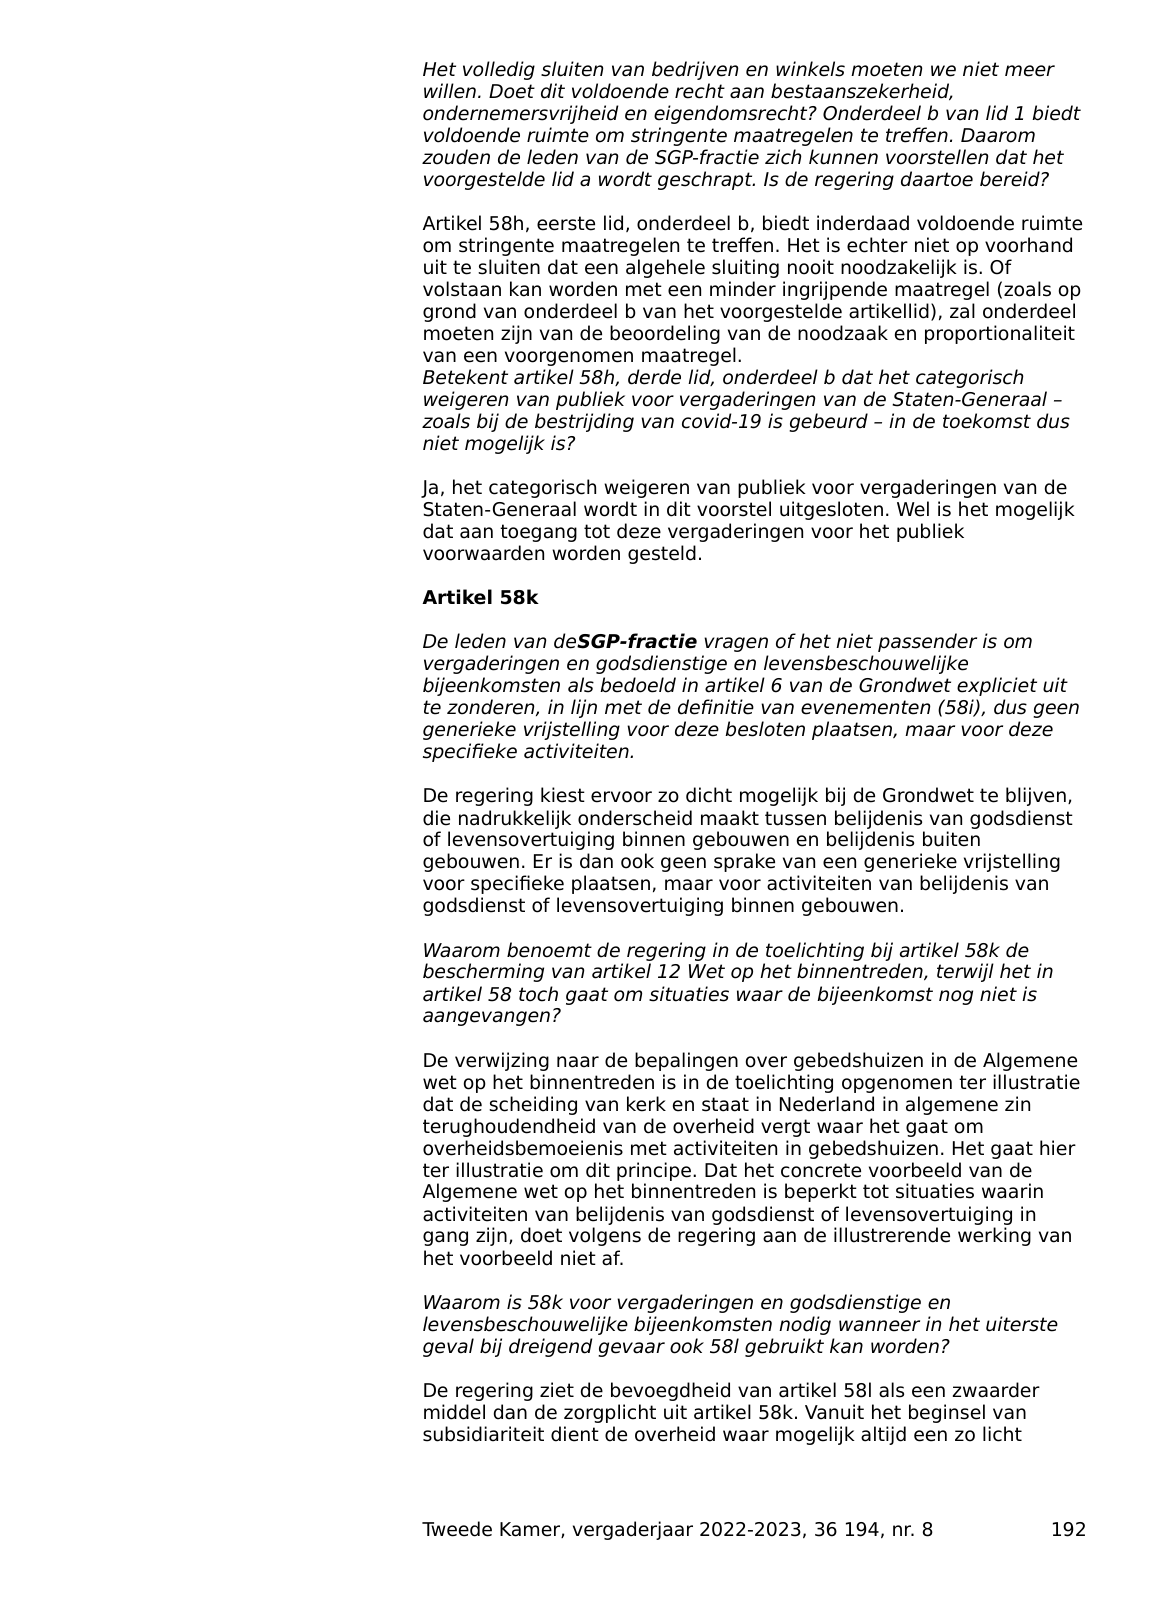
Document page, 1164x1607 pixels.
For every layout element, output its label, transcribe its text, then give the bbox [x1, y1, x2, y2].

text Betekent artikel 58h, derde lid, onderdeel b dat het categorisch weigeren van publiek voor vergaderingen van de Staten-Generaal – zoals bij de bestrijding van covid-19 is gebeurd – in de toekomst dus niet mogelijk is? [422, 367, 1087, 455]
text Ja, het categorisch weigeren van publiek voor vergaderingen van de Staten-Generaal wordt in dit voorstel uitgesloten. Wel is het mogelijk dat aan toegang tot deze vergaderingen voor het publiek voorwaarden worden gesteld. [422, 477, 1087, 565]
text Waarom is 58k voor vergaderingen en godsdienstige en levensbeschouwelijke bijeenkomsten nodig wanneer in het uiterste geval bij dreigend gevaar ook 58l gebruikt kan worden? [422, 1292, 1087, 1357]
text De leden van deSGP-fractie vragen of het niet passender is om vergaderingen en godsdienstige en levensbeschouwelijke bijeenkomsten als bedoeld in artikel 6 van de Grondwet expliciet uit te zonderen, in lijn met de definitie van evenementen (58i), dus geen generieke vrijstelling voor deze besloten plaatsen, maar voor deze specifieke activiteiten. [422, 631, 1087, 763]
text De regering kiest ervoor zo dicht mogelijk bij de Grondwet te blijven, die nadrukkelijk onderscheid maakt tussen belijdenis van godsdienst of levensovertuiging binnen gebouwen en belijdenis buiten gebouwen. Er is dan ook geen sprake van een generieke vrijstelling voor specifieke plaatsen, maar voor activiteiten van belijdenis van godsdienst of levensovertuiging binnen gebouwen. [422, 785, 1087, 917]
text Waarom benoemt de regering in de toelichting bij artikel 58k de bescherming van artikel 12 Wet op het binnentreden, terwijl het in artikel 58 toch gaat om situaties waar de bijeenkomst nog niet is aangevangen? [422, 939, 1087, 1027]
text De verwijzing naar de bepalingen over gebedshuizen in de Algemene wet op het binnentreden is in de toelichting opgenomen ter illustratie dat de scheiding van kerk en staat in Nederland in algemene zin terughoudendheid van de overheid vergt waar het gaat om overheidsbemoeienis met activiteiten in gebedshuizen. Het gaat hier ter illustratie om dit principe. Dat het concrete voorbeeld van de Algemene wet op het binnentreden is beperkt tot situaties waarin activiteiten van belijdenis van godsdienst of levensovertuiging in gang zijn, doet volgens de regering aan de illustrerende werking van het voorbeeld niet af. [422, 1049, 1087, 1269]
text Het volledig sluiten van bedrijven en winkels moeten we niet meer willen. Doet dit voldoende recht aan bestaanszekerheid, ondernemersvrijheid en eigendomsrecht? Onderdeel b van lid 1 biedt voldoende ruimte om stringente maatregelen te treffen. Daarom zouden de leden van de SGP-fractie zich kunnen voorstellen dat het voorgestelde lid a wordt geschrapt. Is de regering daartoe bereid? [422, 59, 1087, 191]
text Artikel 58h, eerste lid, onderdeel b, biedt inderdaad voldoende ruimte om stringente maatregelen te treffen. Het is echter niet op voorhand uit te sluiten dat een algehele sluiting nooit noodzakelijk is. Of volstaan kan worden met een minder ingrijpende maatregel (zoals op grond van onderdeel b van het voorgestelde artikellid), zal onderdeel moeten zijn van de beoordeling van de noodzaak en proportionaliteit van een voorgenomen maatregel. [422, 213, 1087, 367]
subtitle Artikel 58k [422, 587, 1087, 609]
text De regering ziet de bevoegdheid van artikel 58l als een zwaarder middel dan de zorgplicht uit artikel 58k. Vanuit het beginsel van subsidiariteit dient de overheid waar mogelijk altijd een zo licht [422, 1380, 1087, 1446]
